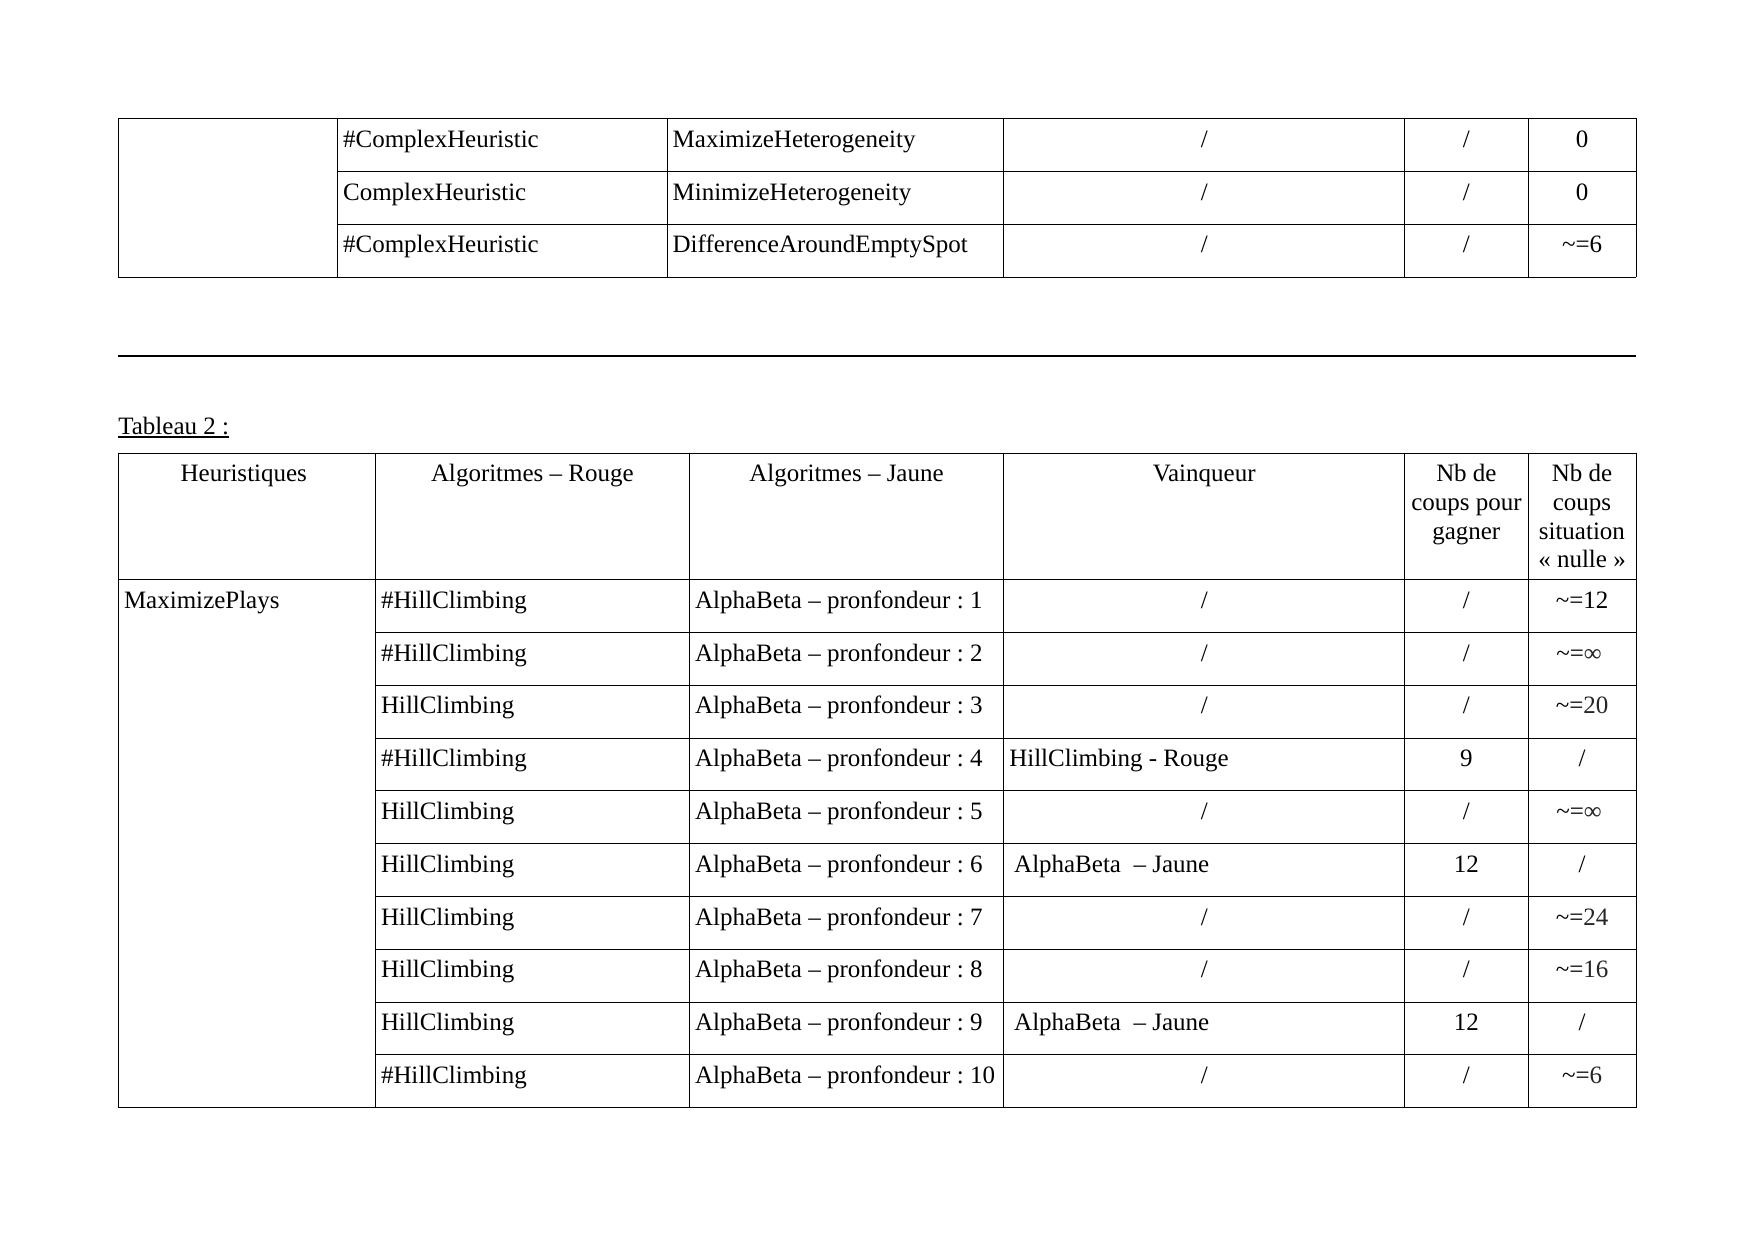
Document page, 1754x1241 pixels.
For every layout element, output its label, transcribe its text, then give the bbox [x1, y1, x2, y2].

table_cell AlphaBeta – pronfondeur : 10 [690, 1055, 1003, 1107]
table_cell #ComplexHeuristic [338, 225, 667, 277]
table_cell / [1405, 172, 1528, 224]
table_cell AlphaBeta – pronfondeur : 5 [690, 791, 1003, 843]
table_cell / [1405, 225, 1528, 277]
table_cell / [1405, 1055, 1528, 1107]
table_cell / [1405, 950, 1528, 1002]
table_cell / [1004, 172, 1404, 224]
table_cell AlphaBeta – pronfondeur : 7 [690, 897, 1003, 949]
table_cell HillClimbing [376, 844, 689, 896]
table_cell / [1004, 950, 1404, 1002]
table_cell / [1529, 844, 1636, 896]
table_cell 0 [1529, 172, 1636, 224]
table_cell MinimizeHeterogeneity [668, 172, 1003, 224]
table_header Nb de coups pour gagner [1405, 454, 1528, 579]
table_cell / [1529, 1003, 1636, 1054]
table_cell #HillClimbing [376, 580, 689, 632]
table_cell AlphaBeta – pronfondeur : 4 [690, 739, 1003, 790]
table_header Heuristiques [119, 454, 375, 579]
table_cell ~=6 [1529, 1055, 1636, 1107]
table_header Algoritmes – Jaune [690, 454, 1003, 579]
table_cell / [1405, 580, 1528, 632]
table_cell #HillClimbing [376, 633, 689, 685]
table_cell AlphaBeta – Jaune [1004, 1003, 1404, 1054]
text Tableau 2 : [118, 411, 1636, 440]
table_header Vainqueur [1004, 454, 1404, 579]
table_cell HillClimbing [376, 897, 689, 949]
table_cell / [1405, 633, 1528, 685]
table_cell ~=16 [1529, 950, 1636, 1002]
table_cell ~=24 [1529, 897, 1636, 949]
table_cell AlphaBeta – pronfondeur : 1 [690, 580, 1003, 632]
table_cell #ComplexHeuristic [338, 119, 667, 171]
table_cell AlphaBeta – pronfondeur : 9 [690, 1003, 1003, 1054]
table_cell 0 [1529, 119, 1636, 171]
table_cell DifferenceAroundEmptySpot [668, 225, 1003, 277]
table_cell HillClimbing [376, 791, 689, 843]
table_cell / [1529, 739, 1636, 790]
table_cell HillClimbing [376, 1003, 689, 1054]
table_cell HillClimbing - Rouge [1004, 739, 1404, 790]
table_cell AlphaBeta – pronfondeur : 6 [690, 844, 1003, 896]
table_cell / [1004, 580, 1404, 632]
table_cell ~=∞ [1529, 791, 1636, 843]
table_cell / [1004, 1055, 1404, 1107]
table_header Algoritmes – Rouge [376, 454, 689, 579]
table_cell / [1004, 791, 1404, 843]
table_cell ~=12 [1529, 580, 1636, 632]
table_cell MaximizeHeterogeneity [668, 119, 1003, 171]
table_cell [119, 119, 337, 277]
table_cell AlphaBeta – pronfondeur : 8 [690, 950, 1003, 1002]
table_cell HillClimbing [376, 686, 689, 737]
table_cell ~=6 [1529, 225, 1636, 277]
table_cell AlphaBeta – pronfondeur : 3 [690, 686, 1003, 737]
table_cell AlphaBeta – Jaune [1004, 844, 1404, 896]
table_cell / [1004, 633, 1404, 685]
table_cell / [1004, 119, 1404, 171]
table_cell #HillClimbing [376, 739, 689, 790]
table_cell ~=∞ [1529, 633, 1636, 685]
table_cell / [1405, 897, 1528, 949]
table_cell HillClimbing [376, 950, 689, 1002]
table_cell / [1004, 225, 1404, 277]
table_cell AlphaBeta – pronfondeur : 2 [690, 633, 1003, 685]
table_cell 12 [1405, 1003, 1528, 1054]
table_cell MaximizePlays [119, 580, 375, 1107]
table_cell ~=20 [1529, 686, 1636, 737]
table_cell / [1405, 119, 1528, 171]
table_header Nb de coups situation « nulle » [1529, 454, 1636, 579]
table_cell #HillClimbing [376, 1055, 689, 1107]
table_cell / [1004, 897, 1404, 949]
table_cell / [1405, 686, 1528, 737]
table_cell 12 [1405, 844, 1528, 896]
table_cell ComplexHeuristic [338, 172, 667, 224]
table_cell / [1004, 686, 1404, 737]
table_cell / [1405, 791, 1528, 843]
table_cell 9 [1405, 739, 1528, 790]
